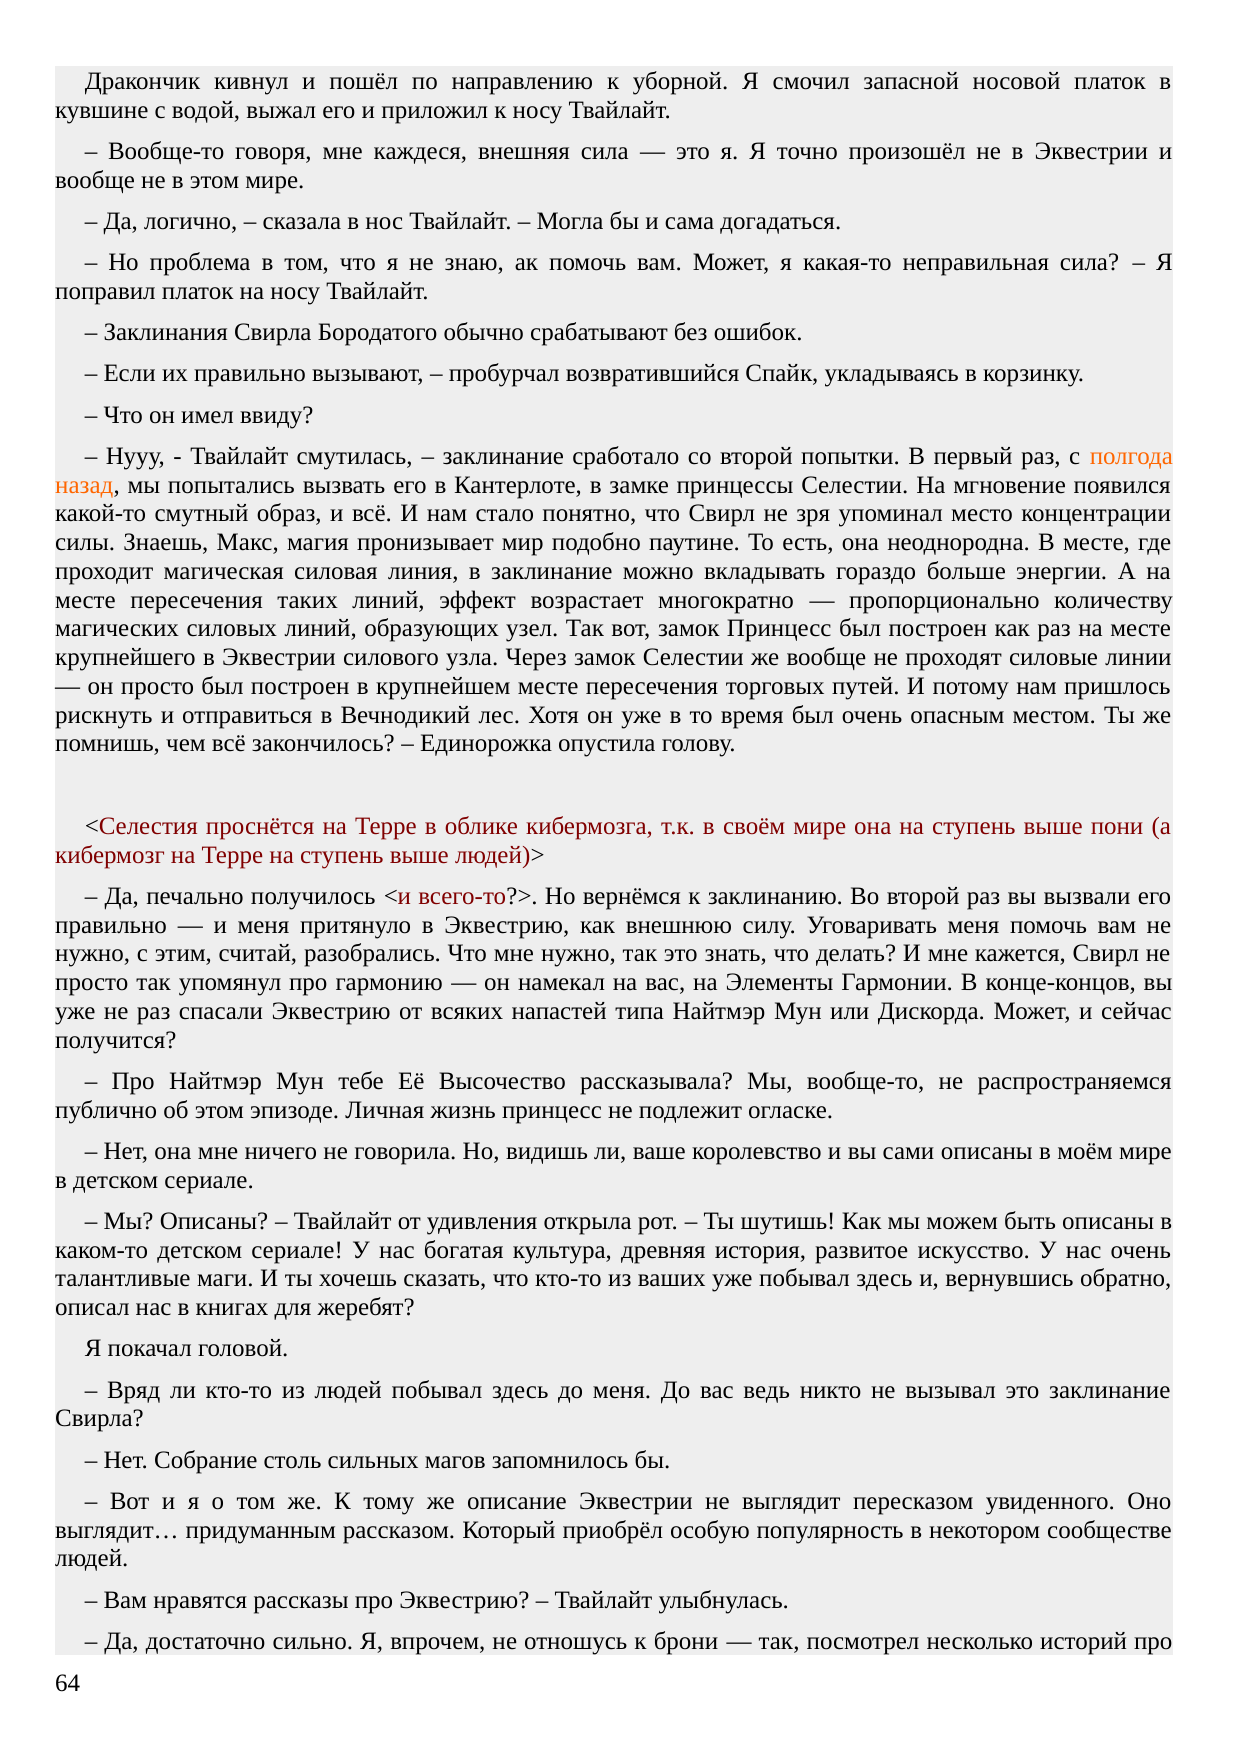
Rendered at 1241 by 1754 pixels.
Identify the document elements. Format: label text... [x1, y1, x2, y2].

text – Мы? Описаны? – Твайлайт от удивления открыла рот. – Ты шутишь! Как мы можем быть описаны в каком-то детском сериале! У нас богатая культура, древняя история, развитое искусство. У нас очень талантливые маги. И ты хочешь сказать, что кто-то из ваших уже побывал здесь и, вернувшись обратно, описал нас в книгах для жеребят? [55, 1206, 1173, 1321]
text – Да, логично, – сказала в нос Твайлайт. – Могла бы и сама догадаться. [55, 206, 1173, 235]
text – Вряд ли кто-то из людей побывал здесь до меня. До вас ведь никто не вызывал это заклинание Свирла? [55, 1375, 1173, 1432]
text – Да, достаточно сильно. Я, впрочем, не отношусь к брони — так, посмотрел несколько историй про [55, 1626, 1173, 1655]
text – Вот и я о том же. К тому же описание Эквестрии не выглядит пересказом увиденного. Оно выглядит… придуманным рассказом. Который приобрёл особую популярность в некотором сообществе людей. [55, 1486, 1173, 1572]
text – Если их правильно вызывают, – пробурчал возвратившийся Спайк, укладываясь в корзинку. [55, 358, 1173, 387]
text – Но проблема в том, что я не знаю, ак помочь вам. Может, я какая-то неправильная сила? – Я поправил платок на носу Твайлайт. [55, 247, 1173, 305]
text <Селестия проснётся на Терре в облике кибермозга, т.к. в своём мире она на ступень выше пони (а кибермозг на Терре на ступень выше людей)> [55, 811, 1173, 868]
text – Про Найтмэр Мун тебе Её Высочество рассказывала? Мы, вообще-то, не распространяемся публично об этом эпизоде. Личная жизнь принцесс не подлежит огласке. [55, 1066, 1173, 1123]
text – Нууу, - Твайлайт смутилась, – заклинание сработало со второй попытки. В первый раз, с полгода назад, мы попытались вызвать его в Кантерлоте, в замке принцессы Селестии. На мгновение появился какой-то смутный образ, и всё. И нам стало понятно, что Свирл не зря упоминал место концентрации силы. Знаешь, Макс, магия пронизывает мир подобно паутине. То есть, она неоднородна. В месте, где проходит магическая силовая линия, в заклинание можно вкладывать гораздо больше энергии. А на месте пересечения таких линий, эффект возрастает многократно — пропорционально количеству магических силовых линий, образующих узел. Так вот, замок Принцесс был построен как раз на месте крупнейшего в Эквестрии силового узла. Через замок Селестии же вообще не проходят силовые линии — он просто был построен в крупнейшем месте пересечения торговых путей. И потому нам пришлось рискнуть и отправиться в Вечнодикий лес. Хотя он уже в то время был очень опасным местом. Ты же помнишь, чем всё закончилось? – Единорожка опустила голову. [55, 441, 1173, 757]
text – Нет. Собрание столь сильных магов запомнилось бы. [55, 1445, 1173, 1473]
text – Да, печально получилось <и всего-то?>. Но вернёмся к заклинанию. Во второй раз вы вызвали его правильно — и меня притянуло в Эквестрию, как внешнюю силу. Уговаривать меня помочь вам не нужно, с этим, считай, разобрались. Что мне нужно, так это знать, что делать? И мне кажется, Свирл не просто так упомянул про гармонию — он намекал на вас, на Элементы Гармонии. В конце-концов, вы уже не раз спасали Эквестрию от всяких напастей типа Найтмэр Мун или Дискорда. Может, и сейчас получится? [55, 881, 1173, 1053]
text – Вообще-то говоря, мне каждеся, внешняя сила — это я. Я точно произошёл не в Эквестрии и вообще не в этом мире. [55, 136, 1173, 193]
text – Что он имел ввиду? [55, 400, 1173, 428]
text – Заклинания Свирла Бородатого обычно срабатывают без ошибок. [55, 317, 1173, 346]
text Дракончик кивнул и пошёл по направлению к уборной. Я смочил запасной носовой платок в кувшине с водой, выжал его и приложил к носу Твайлайт. [55, 66, 1173, 123]
text – Вам нравятся рассказы про Эквестрию? – Твайлайт улыбнулась. [55, 1585, 1173, 1613]
text Я покачал головой. [55, 1333, 1173, 1362]
text – Нет, она мне ничего не говорила. Но, видишь ли, ваше королевство и вы сами описаны в моём мире в детском сериале. [55, 1136, 1173, 1193]
